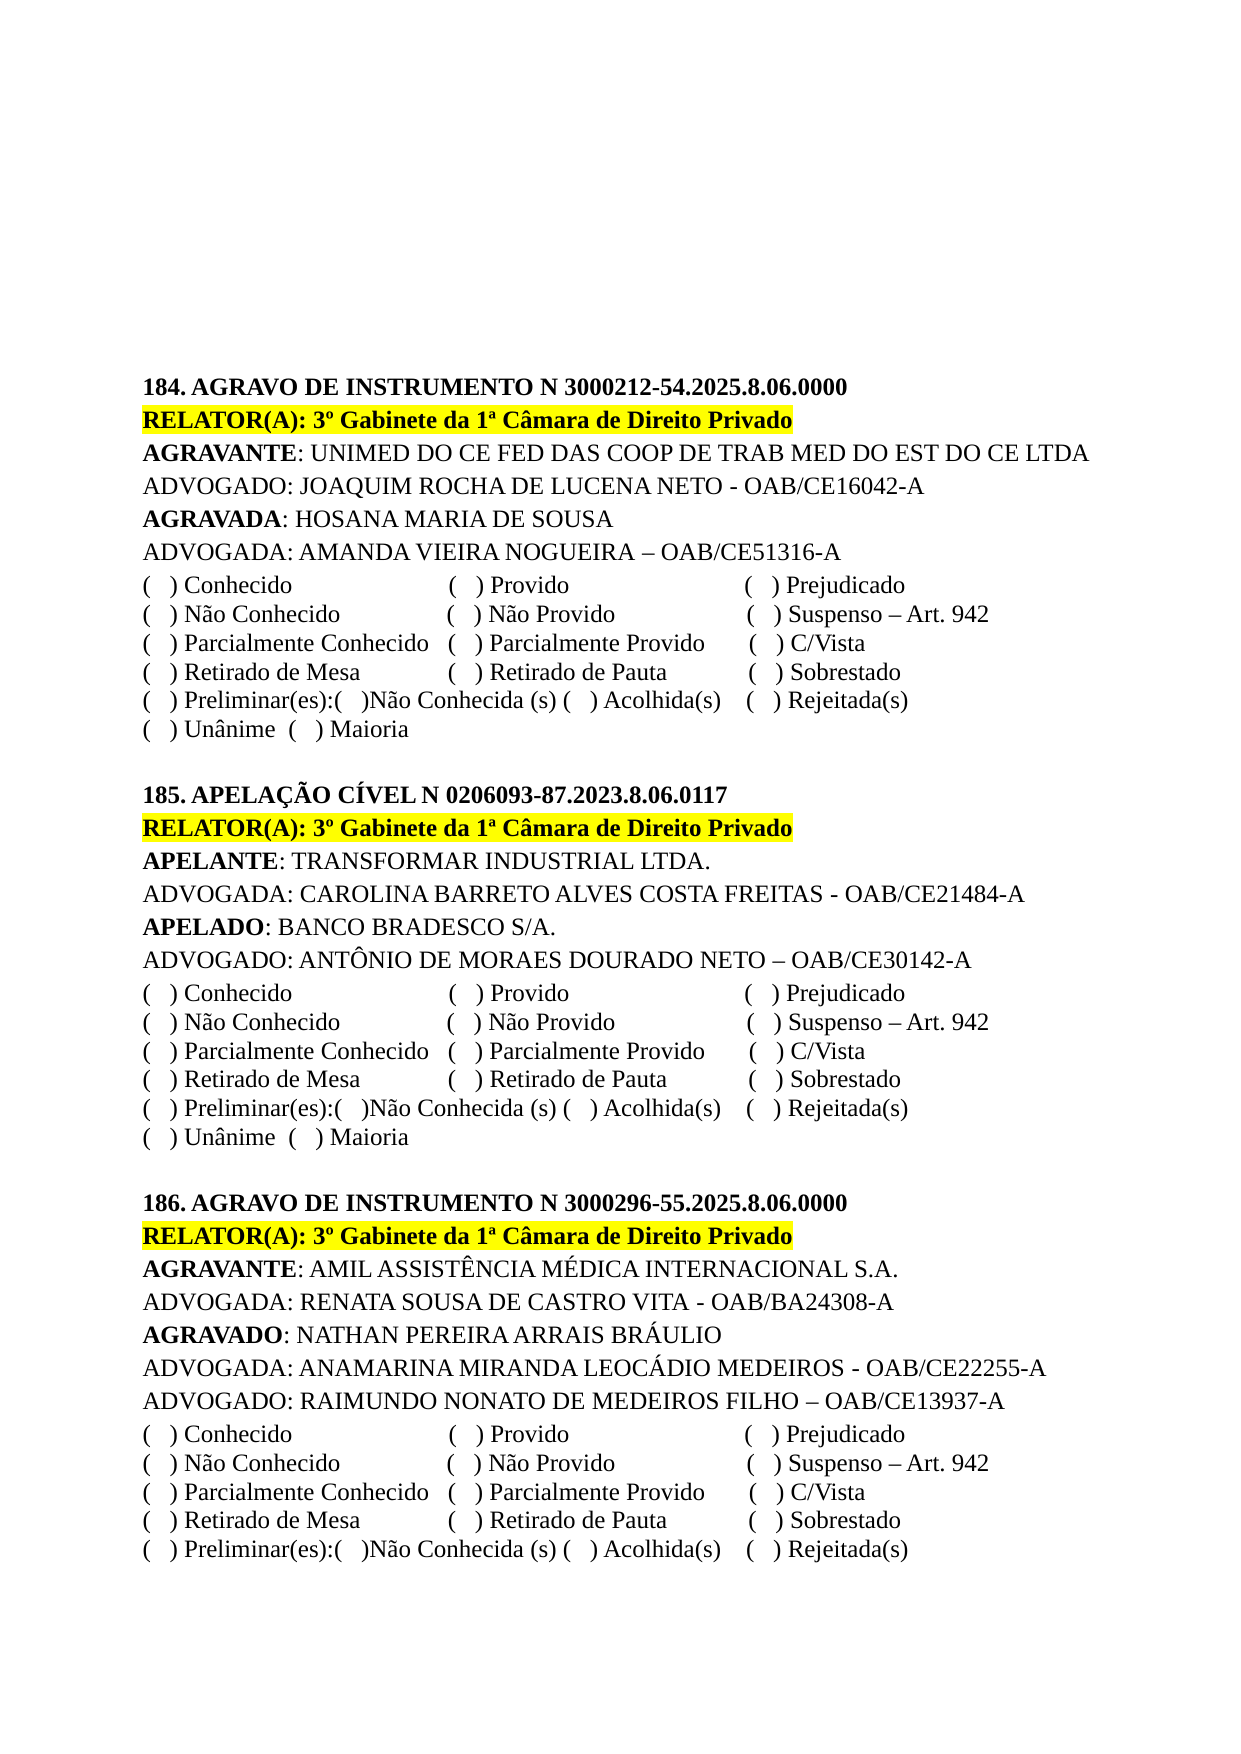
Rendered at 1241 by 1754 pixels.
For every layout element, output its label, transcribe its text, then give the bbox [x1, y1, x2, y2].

text ( ) Retirado de Mesa ( ) Retirado de Pauta ( ) Sobrestado [142, 1064, 1158, 1093]
text ( ) Retirado de Mesa ( ) Retirado de Pauta ( ) Sobrestado [142, 657, 1158, 685]
text ( ) Parcialmente Conhecido ( ) Parcialmente Provido ( ) C/Vista [142, 1036, 1158, 1064]
text ( ) Parcialmente Conhecido ( ) Parcialmente Provido ( ) C/Vista [142, 628, 1158, 657]
text ( ) Não Conhecido ( ) Não Provido ( ) Suspenso – Art. 942 [142, 1007, 1158, 1036]
text ( ) Conhecido ( ) Provido ( ) Prejudicado [142, 978, 1141, 1007]
text 184. AGRAVO DE INSTRUMENTO N 3000212-54.2025.8.06.0000 RELATOR(A): 3º Gabinete da 1ª Câmara de Direito Privado AGRAVANTE: UNIMED DO CE FED DAS COOP DE TRAB MED DO EST DO CE LTDA ADVOGADO: JOAQUIM ROCHA DE LUCENA NETO - OAB/CE16042-A AGRAVADA: HOSANA MARIA DE SOUSA ADVOGADA: AMANDA VIEIRA NOGUEIRA – OAB/CE51316-A [142, 372, 1141, 566]
text ( ) Preliminar(es):( )Não Conhecida (s) ( ) Acolhida(s) ( ) Rejeitada(s) [142, 1093, 1158, 1122]
text ( ) Conhecido ( ) Provido ( ) Prejudicado [142, 1419, 1141, 1448]
text ( ) Unânime ( ) Maioria 185. APELAÇÃO CÍVEL N 0206093-87.2023.8.06.0117 RELATOR(A): 3º Gabinete da 1ª Câmara de Direito Privado APELANTE: TRANSFORMAR INDUSTRIAL LTDA. ADVOGADA: CAROLINA BARRETO ALVES COSTA FREITAS - OAB/CE21484-A APELADO: BANCO BRADESCO S/A. ADVOGADO: ANTÔNIO DE MORAES DOURADO NETO – OAB/CE30142-A [142, 714, 1141, 974]
text ( ) Conhecido ( ) Provido ( ) Prejudicado [142, 570, 1141, 599]
text ( ) Preliminar(es):( )Não Conhecida (s) ( ) Acolhida(s) ( ) Rejeitada(s) [142, 1534, 1158, 1563]
text ( ) Parcialmente Conhecido ( ) Parcialmente Provido ( ) C/Vista [142, 1477, 1158, 1505]
text ( ) Unânime ( ) Maioria 186. AGRAVO DE INSTRUMENTO N 3000296-55.2025.8.06.0000 RELATOR(A): 3º Gabinete da 1ª Câmara de Direito Privado AGRAVANTE: AMIL ASSISTÊNCIA MÉDICA INTERNACIONAL S.A. ADVOGADA: RENATA SOUSA DE CASTRO VITA - OAB/BA24308-A AGRAVADO: NATHAN PEREIRA ARRAIS BRÁULIO ADVOGADA: ANAMARINA MIRANDA LEOCÁDIO MEDEIROS - OAB/CE22255-A ADVOGADO: RAIMUNDO NONATO DE MEDEIROS FILHO – OAB/CE13937-A [142, 1122, 1141, 1415]
text ( ) Não Conhecido ( ) Não Provido ( ) Suspenso – Art. 942 [142, 1448, 1158, 1477]
text ( ) Retirado de Mesa ( ) Retirado de Pauta ( ) Sobrestado [142, 1505, 1158, 1534]
text ( ) Não Conhecido ( ) Não Provido ( ) Suspenso – Art. 942 [142, 599, 1158, 628]
text ( ) Preliminar(es):( )Não Conhecida (s) ( ) Acolhida(s) ( ) Rejeitada(s) [142, 685, 1158, 714]
